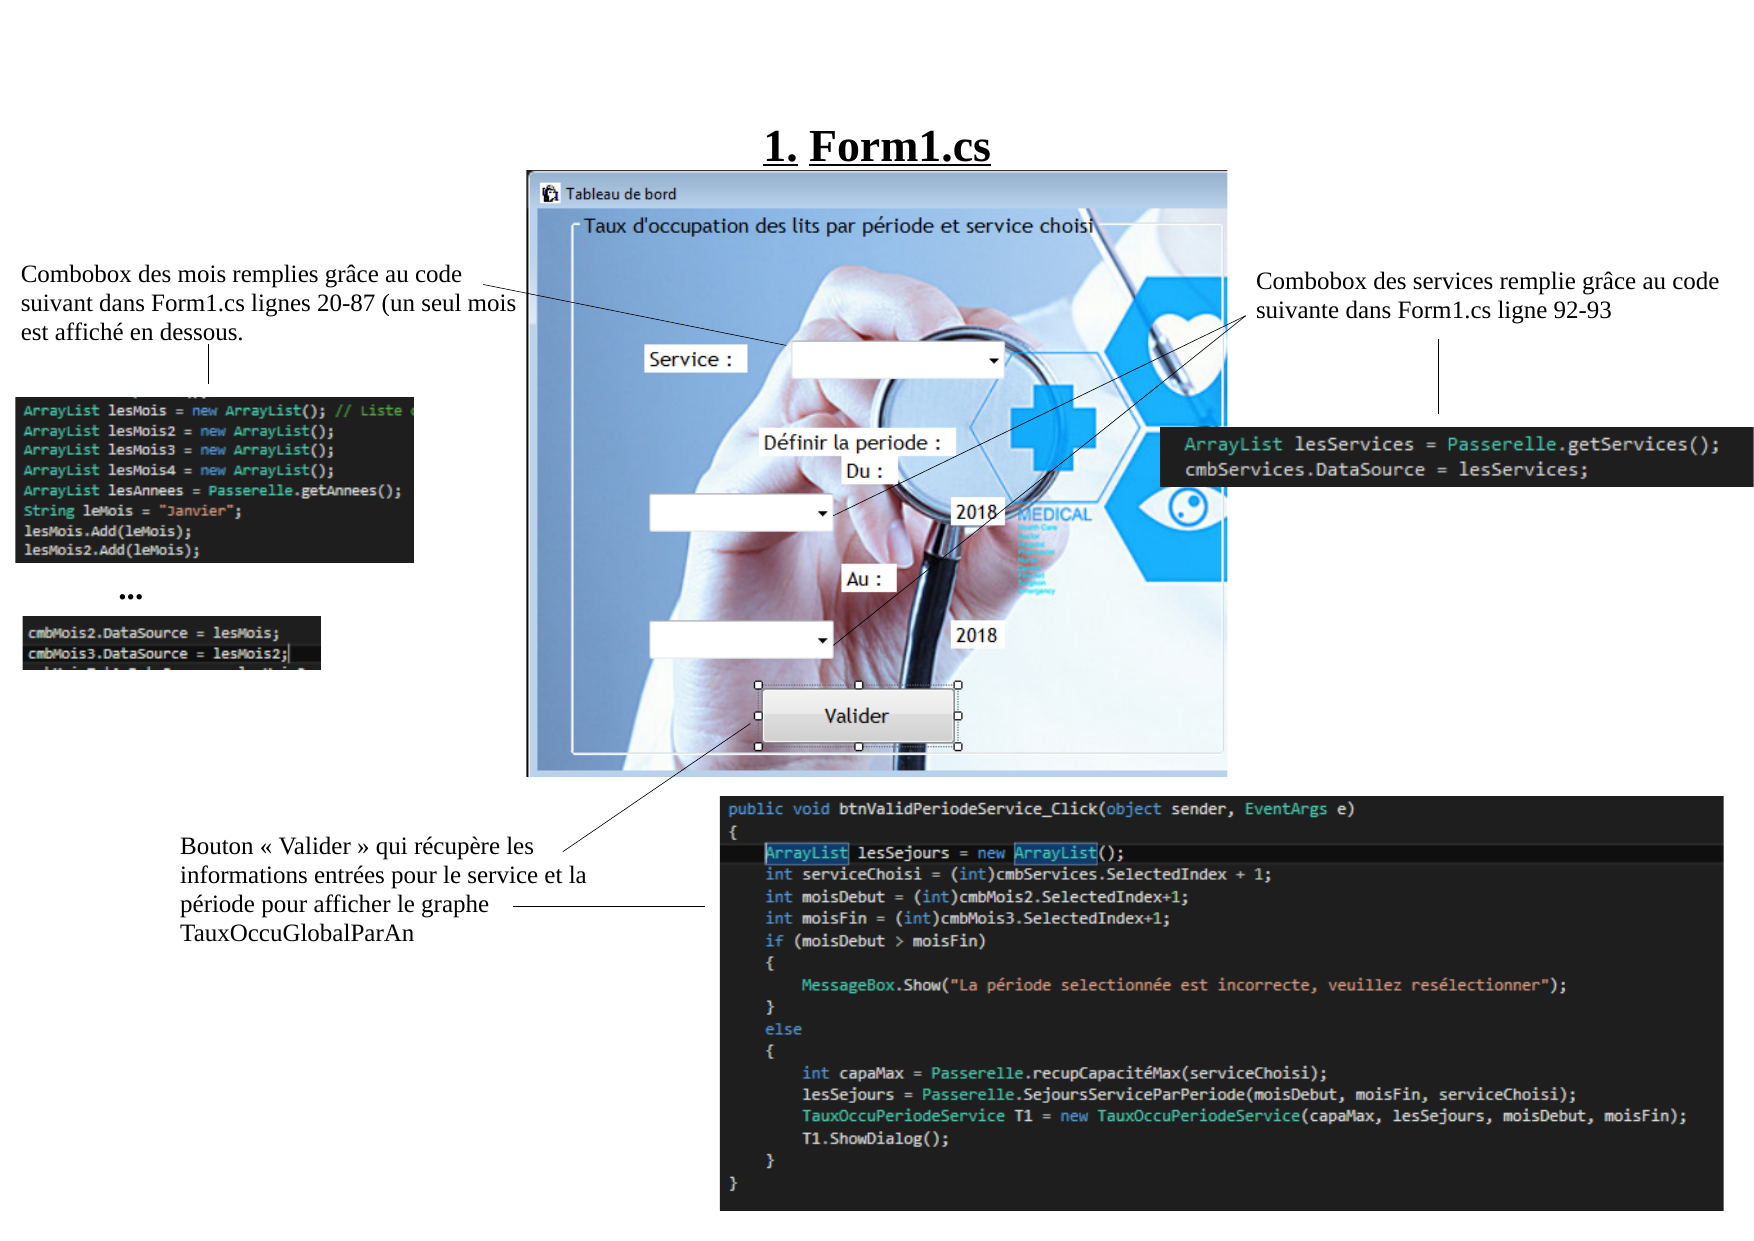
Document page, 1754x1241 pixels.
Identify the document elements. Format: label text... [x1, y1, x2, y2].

picture [1061, 390, 1068, 402]
text [1228, 568, 1636, 607]
picture [1125, 365, 1157, 399]
picture [1039, 392, 1048, 404]
picture [1050, 406, 1069, 468]
picture [1025, 419, 1039, 431]
picture [526, 170, 1754, 777]
text 1. Form1.cs [118, 118, 1636, 171]
picture [1140, 386, 1195, 423]
picture [15, 397, 414, 563]
picture [1151, 326, 1228, 381]
text ... [118, 568, 526, 607]
picture [1071, 447, 1079, 454]
picture [1039, 438, 1050, 445]
picture [1045, 412, 1051, 435]
picture [22, 616, 321, 670]
picture [1071, 378, 1134, 435]
picture [719, 796, 1724, 1211]
picture [1066, 403, 1091, 444]
